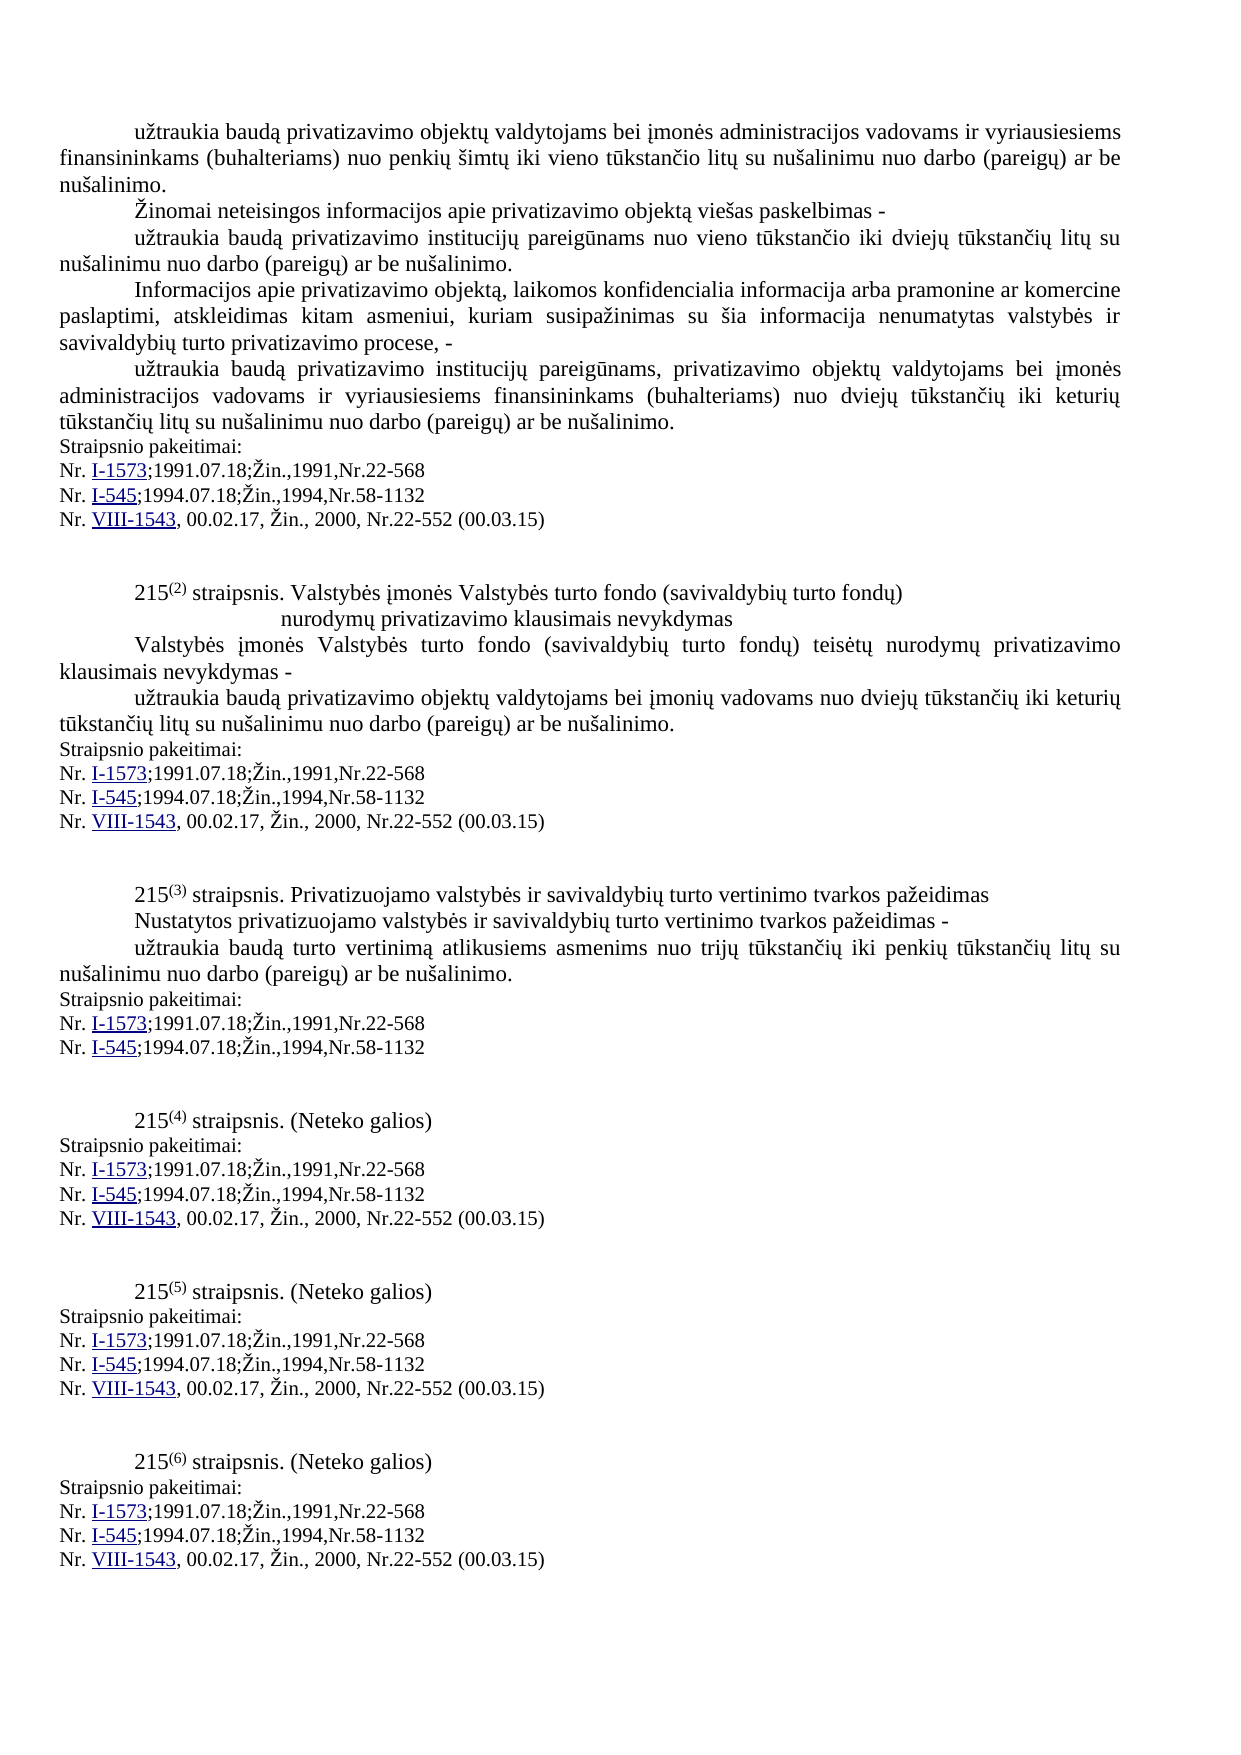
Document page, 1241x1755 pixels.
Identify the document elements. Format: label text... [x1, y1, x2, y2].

text Nr. I-1573;1991.07.18;Žin.,1991,Nr.22-568 [59, 1499, 1122, 1523]
text Straipsnio pakeitimai: [59, 1475, 1122, 1499]
text Nr. VIII-1543, 00.02.17, Žin., 2000, Nr.22-552 (00.03.15) [59, 1206, 1122, 1229]
text Nr. VIII-1543, 00.02.17, Žin., 2000, Nr.22-552 (00.03.15) [59, 809, 1122, 833]
text Straipsnio pakeitimai: [59, 987, 1122, 1011]
text Nr. I-1573;1991.07.18;Žin.,1991,Nr.22-568 [59, 1157, 1122, 1181]
text nurodymų privatizavimo klausimais nevykdymas [281, 605, 1122, 631]
text Straipsnio pakeitimai: [59, 434, 1122, 458]
text Žinomai neteisingos informacijos apie privatizavimo objektą viešas paskelbimas - [59, 197, 1122, 223]
text Nr. VIII-1543, 00.02.17, Žin., 2000, Nr.22-552 (00.03.15) [59, 507, 1122, 531]
text Straipsnio pakeitimai: [59, 737, 1122, 761]
text užtraukia baudą privatizavimo institucijų pareigūnams nuo vieno tūkstančio iki dviejų tūkstančių litų su nušalinimu nuo darbo (pareigų) ar be nušalinimo. [59, 223, 1122, 276]
text Nr. I-545;1994.07.18;Žin.,1994,Nr.58-1132 [59, 1523, 1122, 1547]
text užtraukia baudą privatizavimo objektų valdytojams bei įmonės administracijos vadovams ir vyriausiesiems finansininkams (buhalteriams) nuo penkių šimtų iki vieno tūkstančio litų su nušalinimu nuo darbo (pareigų) ar be nušalinimo. [59, 118, 1122, 197]
text 215(4) straipsnis. (Neteko galios) [59, 1107, 1122, 1133]
text Informacijos apie privatizavimo objektą, laikomos konfidencialia informacija arba pramonine ar komercine paslaptimi, atskleidimas kitam asmeniui, kuriam susipažinimas su šia informacija nenumatytas valstybės ir savivaldybių turto privatizavimo procese, - [59, 276, 1122, 355]
text Nr. I-545;1994.07.18;Žin.,1994,Nr.58-1132 [59, 482, 1122, 507]
text 215(5) straipsnis. (Neteko galios) [59, 1278, 1122, 1304]
text 215(3) straipsnis. Privatizuojamo valstybės ir savivaldybių turto vertinimo tvarkos pažeidimas [134, 881, 1122, 908]
text Nr. I-1573;1991.07.18;Žin.,1991,Nr.22-568 [59, 1328, 1122, 1352]
text Straipsnio pakeitimai: [59, 1304, 1122, 1328]
text Valstybės įmonės Valstybės turto fondo (savivaldybių turto fondų) teisėtų nurodymų privatizavimo klausimais nevykdymas - [59, 631, 1122, 684]
text Nr. I-545;1994.07.18;Žin.,1994,Nr.58-1132 [59, 785, 1122, 809]
text Nr. I-545;1994.07.18;Žin.,1994,Nr.58-1132 [59, 1352, 1122, 1376]
text Nustatytos privatizuojamo valstybės ir savivaldybių turto vertinimo tvarkos pažeidimas - [59, 908, 1122, 934]
text Straipsnio pakeitimai: [59, 1133, 1122, 1157]
text 215(6) straipsnis. (Neteko galios) [59, 1448, 1122, 1475]
text Nr. I-1573;1991.07.18;Žin.,1991,Nr.22-568 [59, 761, 1122, 785]
text užtraukia baudą privatizavimo objektų valdytojams bei įmonių vadovams nuo dviejų tūkstančių iki keturių tūkstančių litų su nušalinimu nuo darbo (pareigų) ar be nušalinimo. [59, 684, 1122, 737]
text 215(2) straipsnis. Valstybės įmonės Valstybės turto fondo (savivaldybių turto fondų) [134, 579, 1122, 605]
text Nr. I-1573;1991.07.18;Žin.,1991,Nr.22-568 [59, 1011, 1122, 1035]
text Nr. VIII-1543, 00.02.17, Žin., 2000, Nr.22-552 (00.03.15) [59, 1376, 1122, 1400]
text Nr. I-1573;1991.07.18;Žin.,1991,Nr.22-568 [59, 458, 1122, 482]
text Nr. VIII-1543, 00.02.17, Žin., 2000, Nr.22-552 (00.03.15) [59, 1547, 1122, 1571]
text Nr. I-545;1994.07.18;Žin.,1994,Nr.58-1132 [59, 1181, 1122, 1206]
text užtraukia baudą turto vertinimą atlikusiems asmenims nuo trijų tūkstančių iki penkių tūkstančių litų su nušalinimu nuo darbo (pareigų) ar be nušalinimo. [59, 934, 1122, 987]
text Nr. I-545;1994.07.18;Žin.,1994,Nr.58-1132 [59, 1035, 1122, 1059]
text užtraukia baudą privatizavimo institucijų pareigūnams, privatizavimo objektų valdytojams bei įmonės administracijos vadovams ir vyriausiesiems finansininkams (buhalteriams) nuo dviejų tūkstančių iki keturių tūkstančių litų su nušalinimu nuo darbo (pareigų) ar be nušalinimo. [59, 355, 1122, 434]
